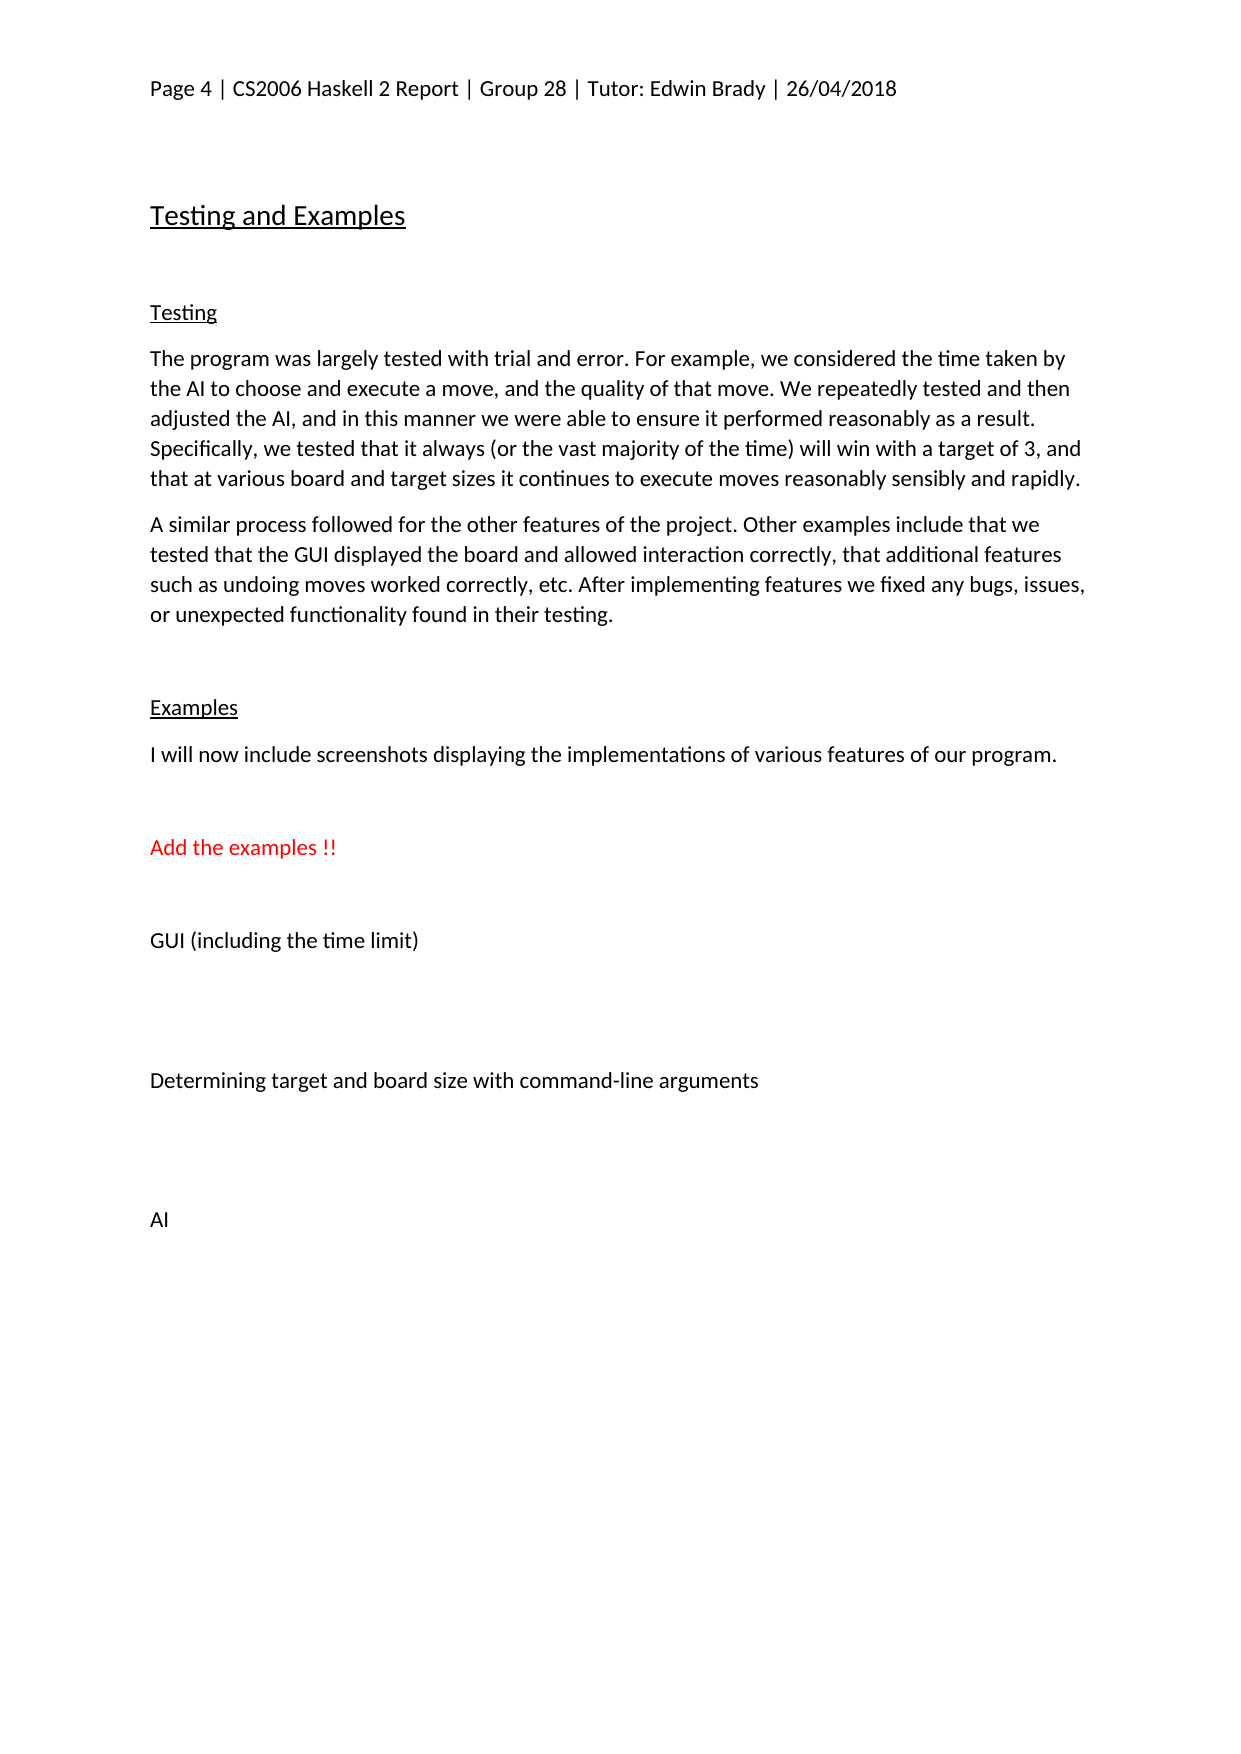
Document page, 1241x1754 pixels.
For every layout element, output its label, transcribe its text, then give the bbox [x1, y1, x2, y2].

text Examples [150, 693, 1090, 721]
text Determining target and board size with command-line arguments [150, 1066, 1090, 1094]
text The program was largely tested with trial and error. For example, we considered the time taken by the AI to choose and execute a move, and the quality of that move. We repeatedly tested and then adjusted the AI, and in this manner we were able to ensure it performed reasonably as a result. Specifically, we tested that it always (or the vast majority of the time) will win with a target of 3, and that at various board and target sizes it continues to execute moves reasonably sensibly and rapidly. [150, 344, 1090, 492]
text A similar process followed for the other features of the project. Other examples include that we tested that the GUI displayed the board and allowed interaction correctly, that additional features such as undoing moves worked correctly, etc. After implementing features we fixed any bugs, issues, or unexpected functionality found in their testing. [150, 511, 1090, 628]
text Testing and Examples [150, 197, 1090, 232]
text GUI (including the time limit) [150, 926, 1090, 954]
text I will now include screenshots displaying the implementations of various features of our program. [150, 740, 1090, 768]
text AI [150, 1206, 1090, 1233]
text Add the examples !! [150, 833, 1090, 861]
text Testing [150, 298, 1090, 326]
